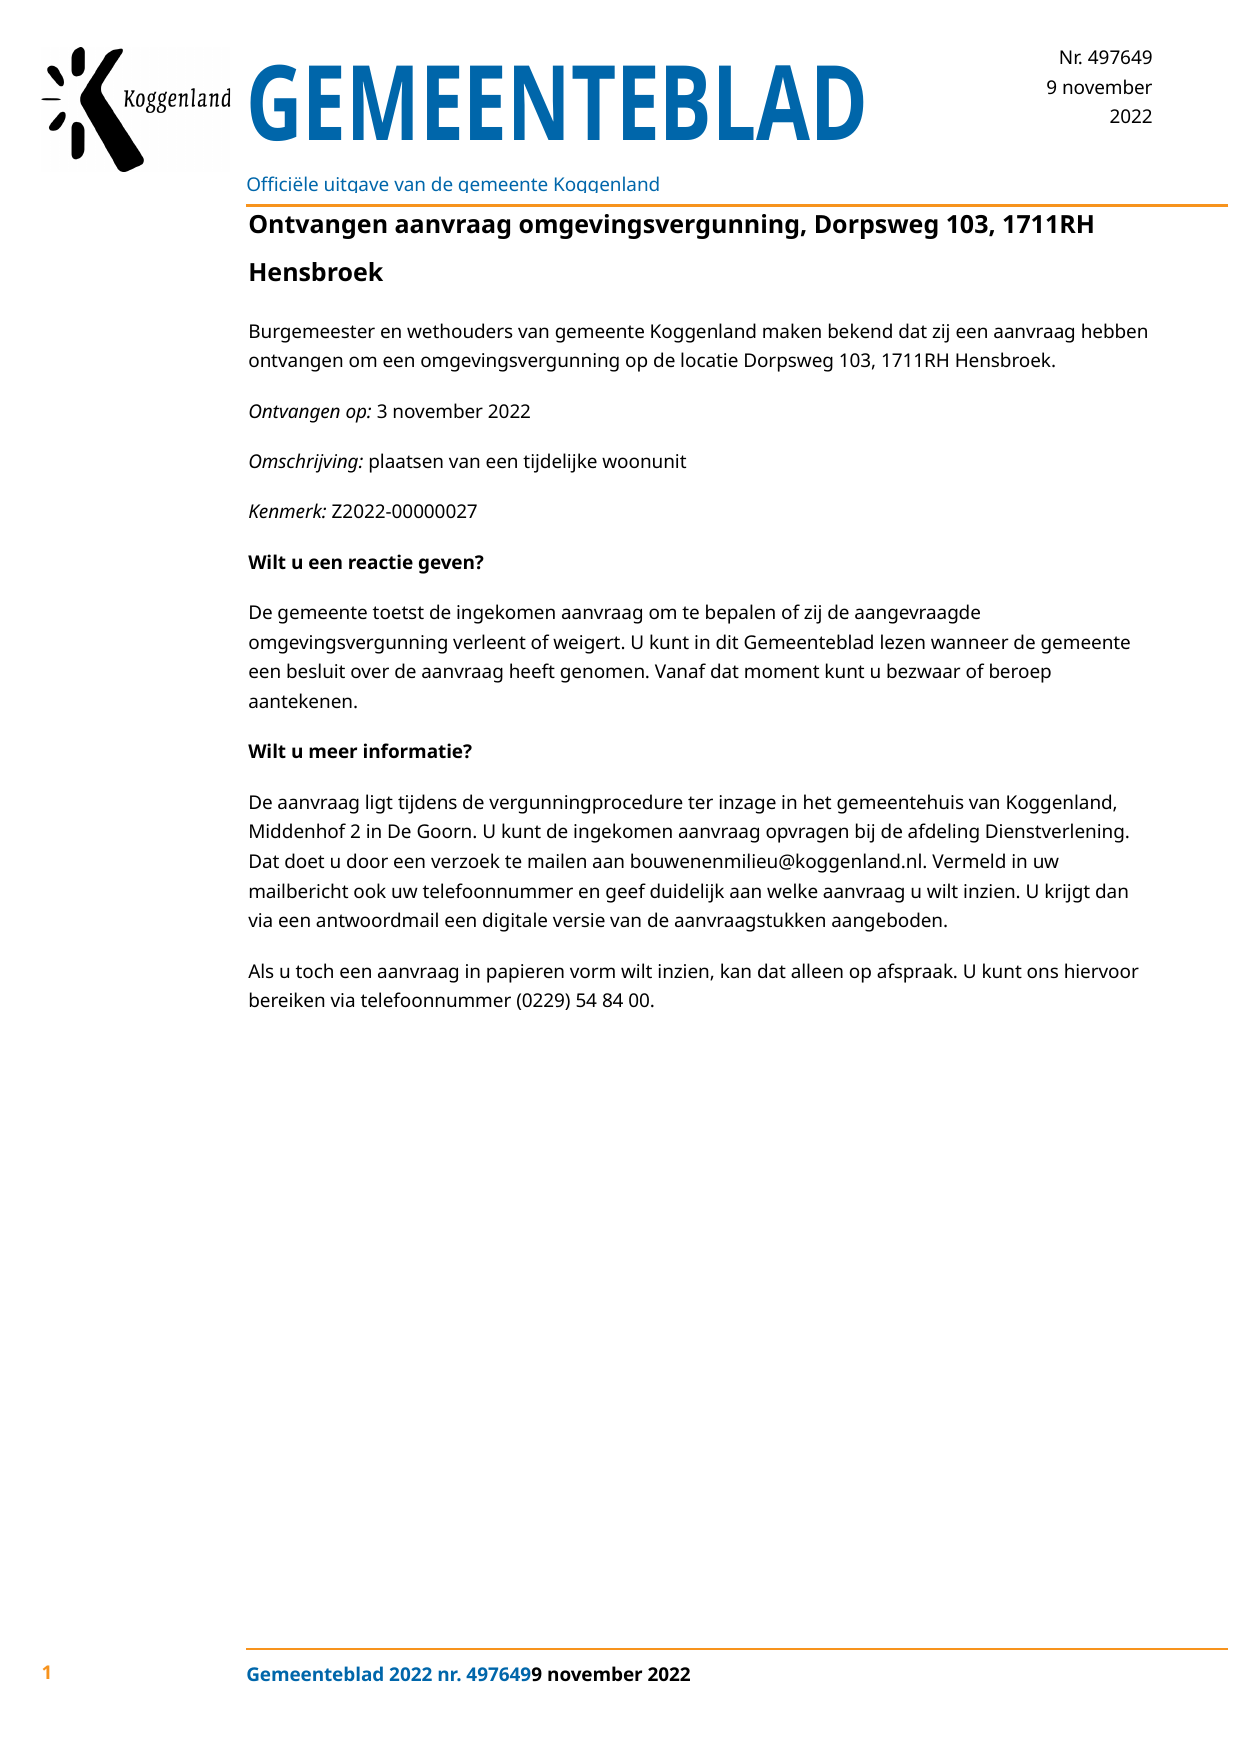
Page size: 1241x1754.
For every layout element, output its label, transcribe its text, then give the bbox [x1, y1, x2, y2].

picture [41, 47, 231, 172]
text Wilt u meer informatie? [248, 739, 1152, 764]
text Ontvangen op: 3 november 2022 [248, 398, 1152, 424]
text Wilt u een reactie geven? [248, 549, 1152, 575]
text De aanvraag ligt tijdens de vergunningprocedure ter inzage in het gemeentehuis van Koggenland, Middenhof 2 in De Goorn. U kunt de ingekomen aanvraag opvragen bij de afdeling Dienstverlening. Dat doet u door een verzoek te mailen aan bouwenenmilieu@koggenland.nl. Vermeld in uw mailbericht ook uw telefoonnummer en geef duidelijk aan welke aanvraag u wilt inzien. U krijgt dan via een antwoordmail een digitale versie van de aanvraagstukken aangeboden. [248, 789, 1152, 933]
text De gemeente toetst de ingekomen aanvraag om te bepalen of zij de aangevraagde omgevingsvergunning verleent of weigert. U kunt in dit Gemeenteblad lezen wanneer de gemeente een besluit over de aanvraag heeft genomen. Vanaf dat moment kunt u bezwaar of beroep aantekenen. [248, 599, 1152, 714]
text Als u toch een aanvraag in papieren vorm wilt inzien, kan dat alleen op afspraak. U kunt ons hiervoor bereiken via telefoonnummer (0229) 54 84 00. [248, 958, 1152, 1013]
text Kenmerk: Z2022-00000027 [248, 499, 1152, 524]
text Ontvangen aanvraag omgevingsvergunning, Dorpsweg 103, 1711RH Hensbroek [248, 207, 1152, 288]
text Burgemeester en wethouders van gemeente Koggenland maken bekend dat zij een aanvraag hebben ontvangen om een omgevingsvergunning op de locatie Dorpsweg 103, 1711RH Hensbroek. [248, 318, 1152, 373]
text Omschrijving: plaatsen van een tijdelijke woonunit [248, 448, 1152, 474]
